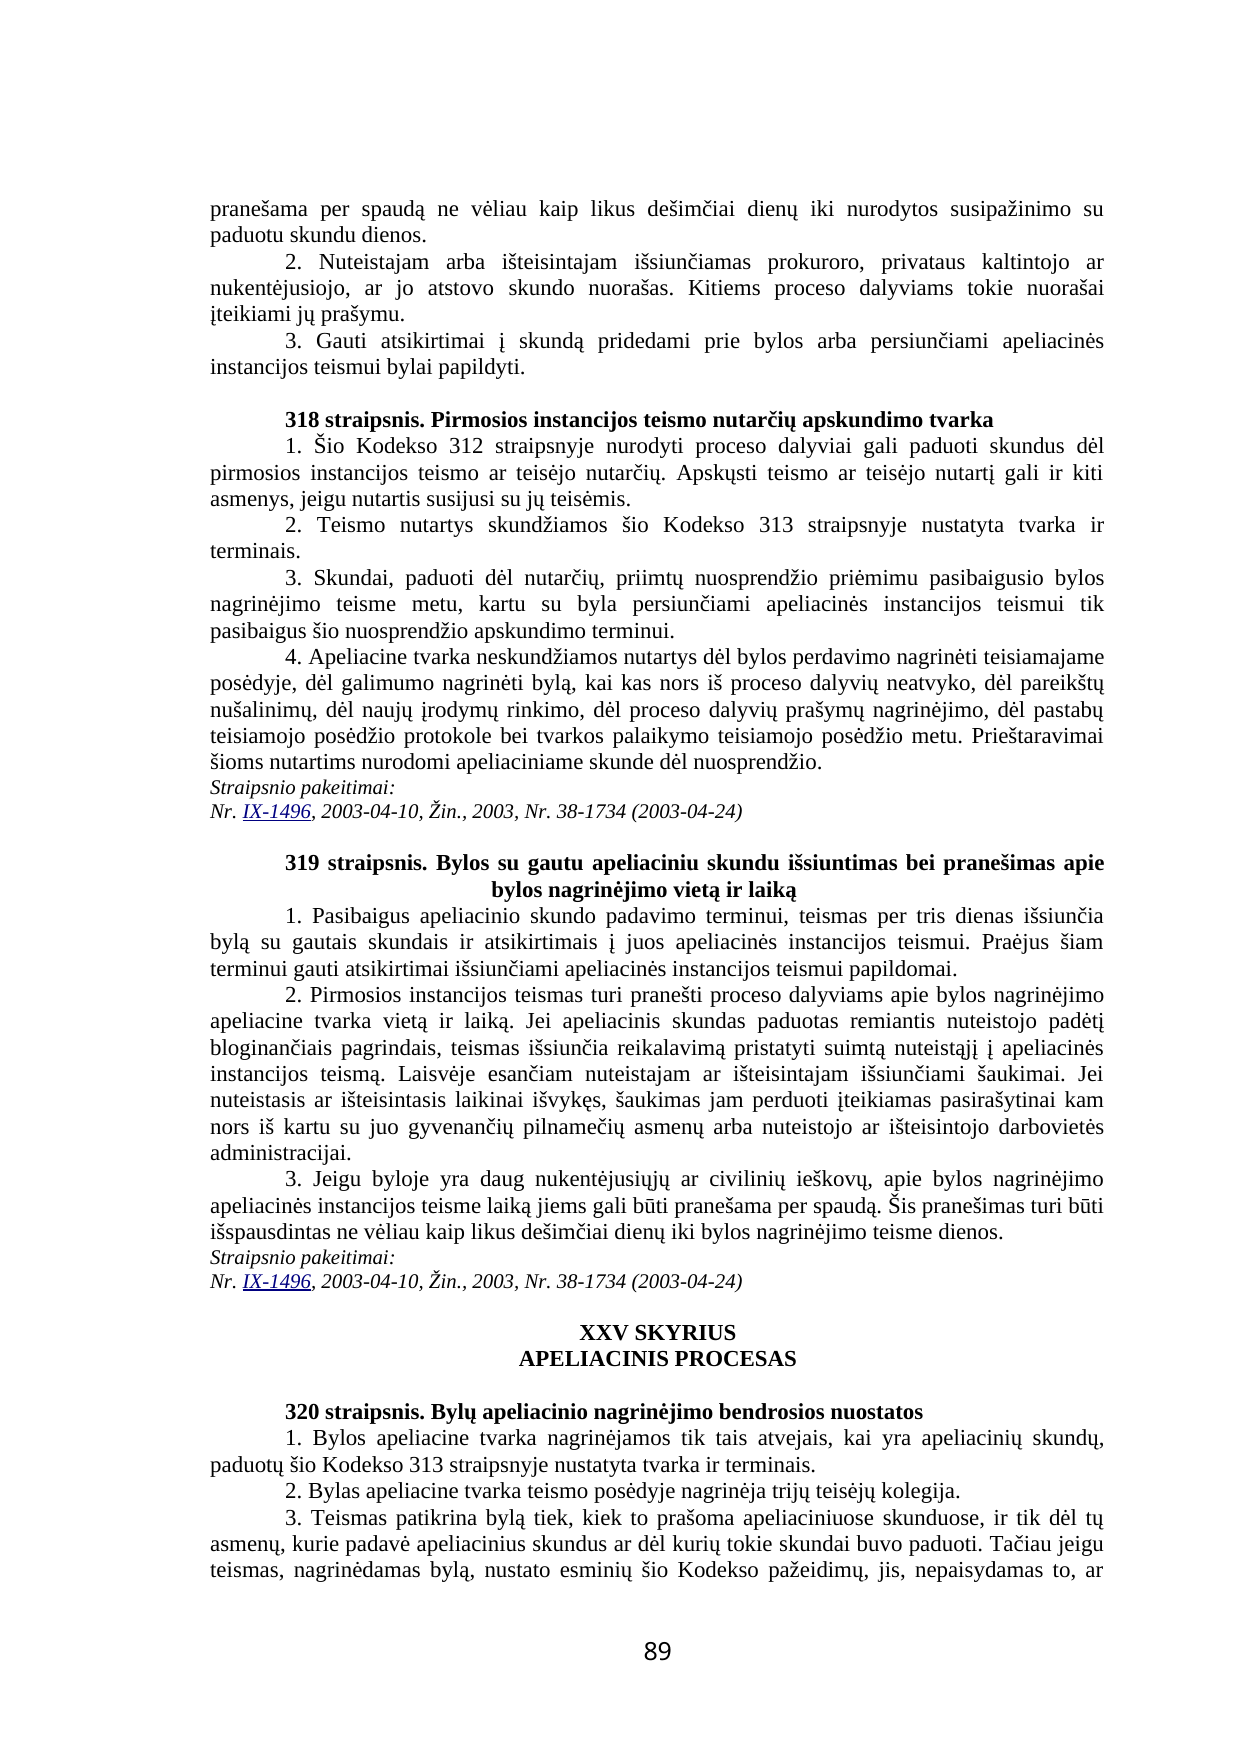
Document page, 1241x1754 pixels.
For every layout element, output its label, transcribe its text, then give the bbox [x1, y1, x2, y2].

text 320 straipsnis. Bylų apeliacinio nagrinėjimo bendrosios nuostatos [210, 1398, 1106, 1424]
text 1. Šio Kodekso 312 straipsnyje nurodyti proceso dalyviai gali paduoti skundus dėl pirmosios instancijos teismo ar teisėjo nutarčių. Apskųsti teismo ar teisėjo nutartį gali ir kiti asmenys, jeigu nutartis susijusi su jų teisėmis. [210, 432, 1106, 511]
text 2. Pirmosios instancijos teismas turi pranešti proceso dalyviams apie bylos nagrinėjimo apeliacine tvarka vietą ir laiką. Jei apeliacinis skundas paduotas remiantis nuteistojo padėtį bloginančiais pagrindais, teismas išsiunčia reikalavimą pristatyti suimtą nuteistąjį į apeliacinės instancijos teismą. Laisvėje esančiam nuteistajam ar išteisintajam išsiunčiami šaukimai. Jei nuteistasis ar išteisintasis laikinai išvykęs, šaukimas jam perduoti įteikiamas pasirašytinai kam nors iš kartu su juo gyvenančių pilnamečių asmenų arba nuteistojo ar išteisintojo darbovietės administracijai. [210, 981, 1106, 1166]
text Straipsnio pakeitimai: [210, 1244, 1106, 1269]
text Straipsnio pakeitimai: [210, 775, 1106, 799]
text Nr. IX-1496, 2003-04-10, Žin., 2003, Nr. 38-1734 (2003-04-24) [210, 1269, 1106, 1293]
text pranešama per spaudą ne vėliau kaip likus dešimčiai dienų iki nurodytos susipažinimo su paduotu skundu dienos. [210, 195, 1106, 248]
text 319 straipsnis. Bylos su gautu apeliaciniu skundu išsiuntimas bei pranešimas apie bylos nagrinėjimo vietą ir laiką [285, 849, 1106, 902]
text 3. Teismas patikrina bylą tiek, kiek to prašoma apeliaciniuose skunduose, ir tik dėl tų asmenų, kurie padavė apeliacinius skundus ar dėl kurių tokie skundai buvo paduoti. Tačiau jeigu teismas, nagrinėdamas bylą, nustato esminių šio Kodekso pažeidimų, jis, nepaisydamas to, ar [210, 1503, 1106, 1583]
text 2. Teismo nutartys skundžiamos šio Kodekso 313 straipsnyje nustatyta tvarka ir terminais. [210, 511, 1106, 564]
text Apeliacinis procesas [210, 1345, 1106, 1372]
text 3. Gauti atsikirtimai į skundą pridedami prie bylos arba persiunčiami apeliacinės instancijos teismui bylai papildyti. [210, 327, 1106, 379]
text 2. Bylas apeliacine tvarka teismo posėdyje nagrinėja trijų teisėjų kolegija. [210, 1477, 1106, 1503]
text 3. Jeigu byloje yra daug nukentėjusiųjų ar civilinių ieškovų, apie bylos nagrinėjimo apeliacinės instancijos teisme laiką jiems gali būti pranešama per spaudą. Šis pranešimas turi būti išspausdintas ne vėliau kaip likus dešimčiai dienų iki bylos nagrinėjimo teisme dienos. [210, 1166, 1106, 1244]
text 1. Pasibaigus apeliacinio skundo padavimo terminui, teismas per tris dienas išsiunčia bylą su gautais skundais ir atsikirtimais į juos apeliacinės instancijos teismui. Praėjus šiam terminui gauti atsikirtimai išsiunčiami apeliacinės instancijos teismui papildomai. [210, 902, 1106, 981]
text 2. Nuteistajam arba išteisintajam išsiunčiamas prokuroro, privataus kaltintojo ar nukentėjusiojo, ar jo atstovo skundo nuorašas. Kitiems proceso dalyviams tokie nuorašai įteikiami jų prašymu. [210, 248, 1106, 327]
text 3. Skundai, paduoti dėl nutarčių, priimtų nuosprendžio priėmimu pasibaigusio bylos nagrinėjimo teisme metu, kartu su byla persiunčiami apeliacinės instancijos teismui tik pasibaigus šio nuosprendžio apskundimo terminui. [210, 564, 1106, 643]
text 1. Bylos apeliacine tvarka nagrinėjamos tik tais atvejais, kai yra apeliacinių skundų, paduotų šio Kodekso 313 straipsnyje nustatyta tvarka ir terminais. [210, 1424, 1106, 1477]
subtitle XXV skyrius [210, 1319, 1106, 1345]
text 318 straipsnis. Pirmosios instancijos teismo nutarčių apskundimo tvarka [285, 406, 1106, 432]
text Nr. IX-1496, 2003-04-10, Žin., 2003, Nr. 38-1734 (2003-04-24) [210, 799, 1106, 823]
text 4. Apeliacine tvarka neskundžiamos nutartys dėl bylos perdavimo nagrinėti teisiamajame posėdyje, dėl galimumo nagrinėti bylą, kai kas nors iš proceso dalyvių neatvyko, dėl pareikštų nušalinimų, dėl naujų įrodymų rinkimo, dėl proceso dalyvių prašymų nagrinėjimo, dėl pastabų teisiamojo posėdžio protokole bei tvarkos palaikymo teisiamojo posėdžio metu. Prieštaravimai šioms nutartims nurodomi apeliaciniame skunde dėl nuosprendžio. [210, 643, 1106, 775]
